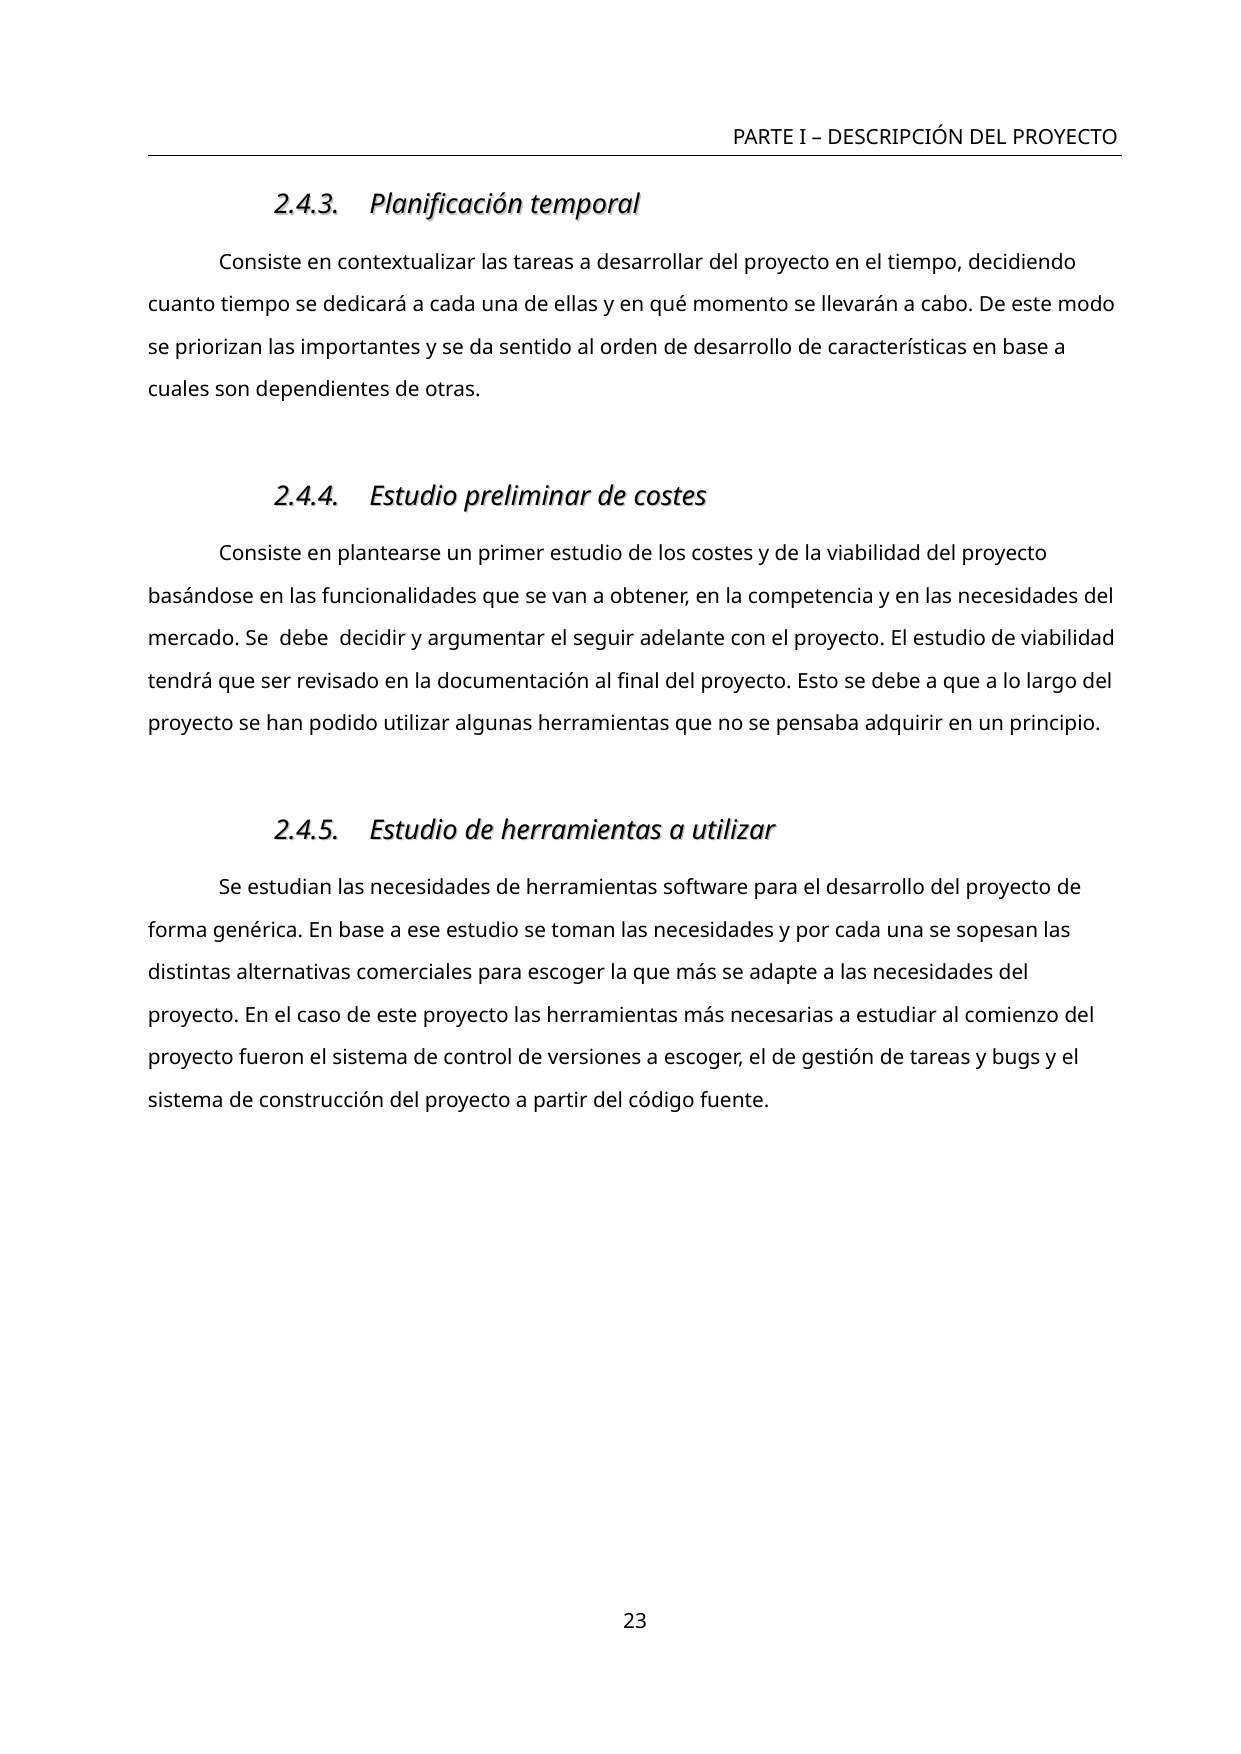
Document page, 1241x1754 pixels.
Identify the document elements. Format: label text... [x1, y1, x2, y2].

text Se estudian las necesidades de herramientas software para el desarrollo del proyecto de forma genérica. En base a ese estudio se toman las necesidades y por cada una se sopesan las distintas alternativas comerciales para escoger la que más se adapte a las necesidades del proyecto. En el caso de este proyecto las herramientas más necesarias a estudiar al comienzo del proyecto fueron el sistema de control de versiones a escoger, el de gestión de tareas y bugs y el sistema de construcción del proyecto a partir del código fuente. [148, 872, 1122, 1113]
text Consiste en plantearse un primer estudio de los costes y de la viabilidad del proyecto basándose en las funcionalidades que se van a obtener, en la competencia y en las necesidades del mercado. Se debe decidir y argumentar el seguir adelante con el proyecto. El estudio de viabilidad tendrá que ser revisado en la documentación al final del proyecto. Esto se debe a que a lo largo del proyecto se han podido utilizar algunas herramientas que no se pensaba adquirir en un principio. [148, 538, 1122, 737]
subtitle Estudio de herramientas a utilizar [339, 810, 1122, 847]
text Consiste en contextualizar las tareas a desarrollar del proyecto en el tiempo, decidiendo cuanto tiempo se dedicará a cada una de ellas y en qué momento se llevarán a cabo. De este modo se priorizan las importantes y se da sentido al orden de desarrollo de características en base a cuales son dependientes de otras. [148, 247, 1122, 403]
subtitle Estudio preliminar de costes [339, 476, 1122, 513]
subtitle Planificación temporal [339, 185, 1122, 222]
